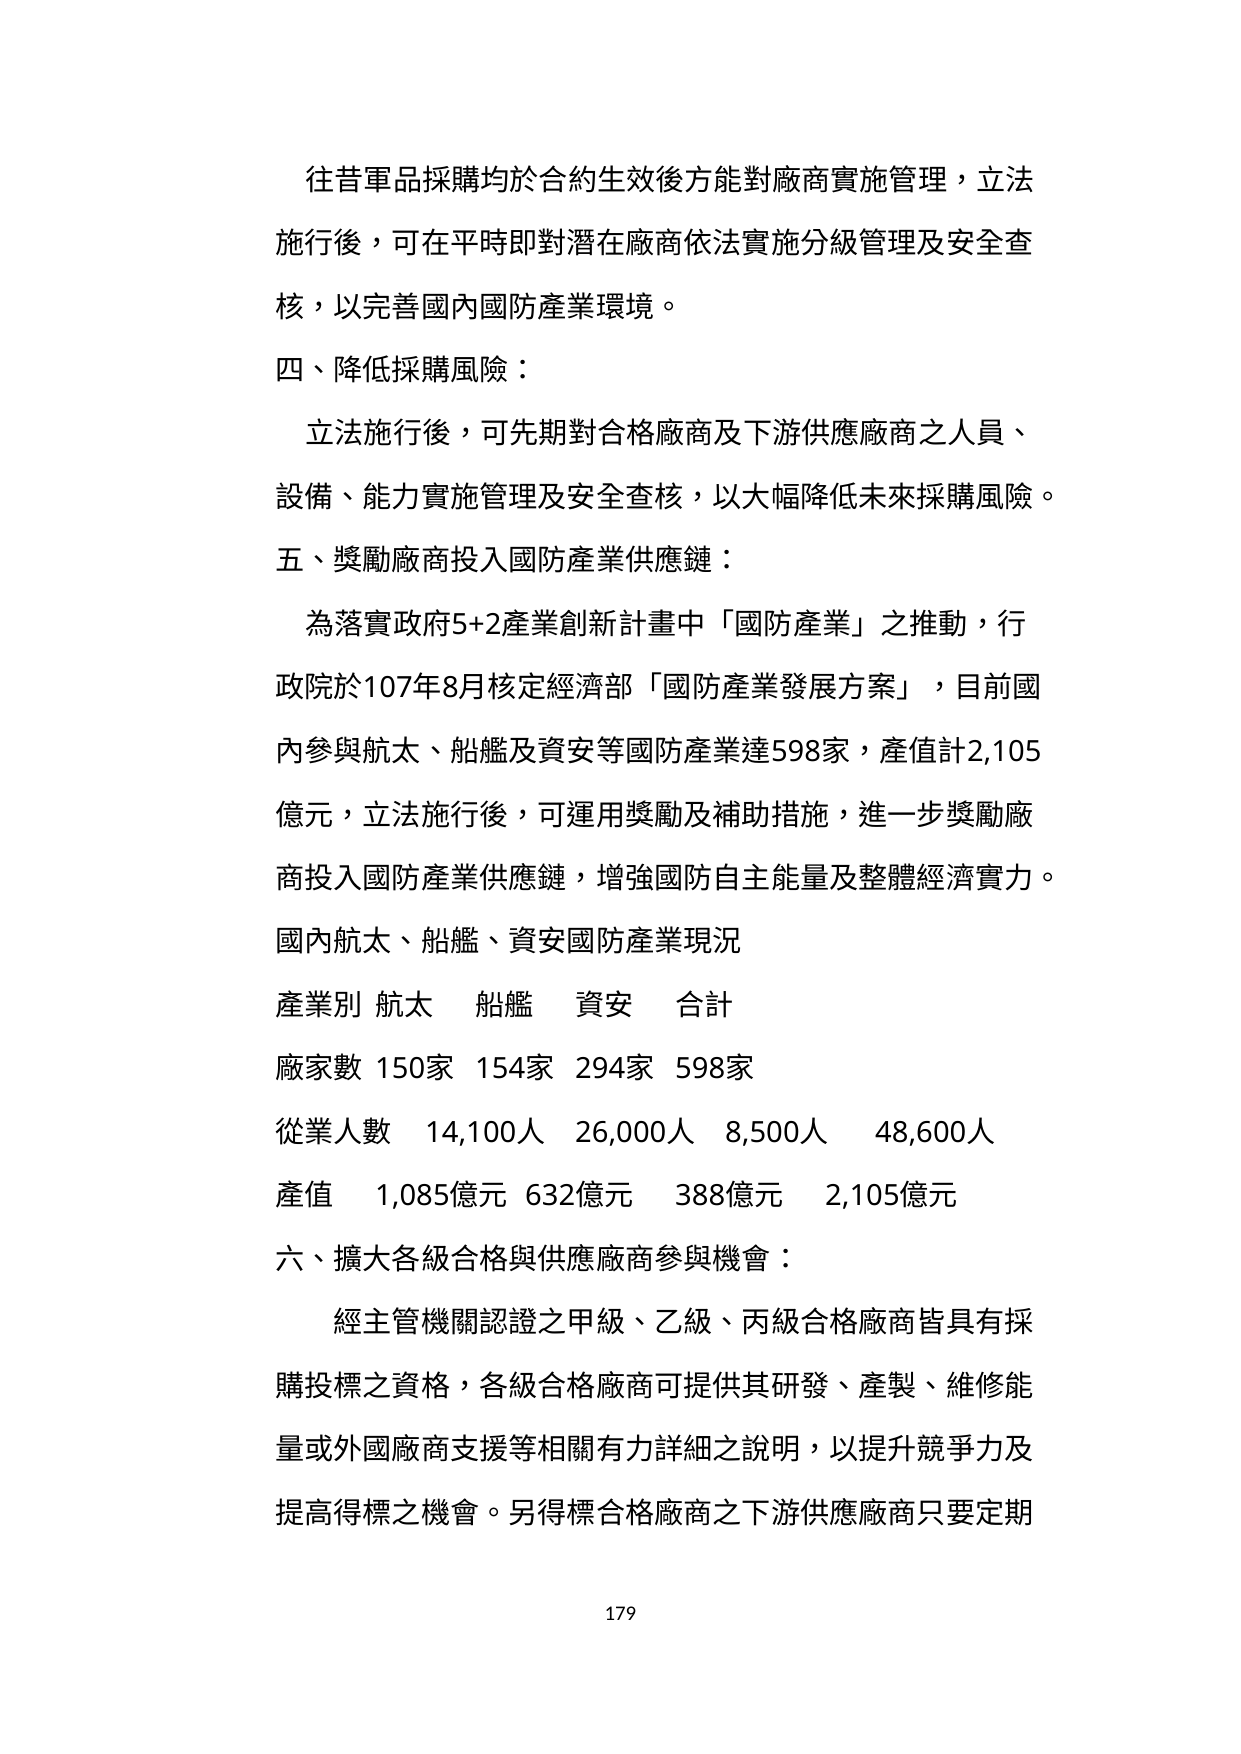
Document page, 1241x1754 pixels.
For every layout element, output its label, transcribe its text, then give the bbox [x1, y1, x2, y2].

text 廠家數 150家 154家 294家 598家 [275, 1045, 1053, 1087]
text 往昔軍品採購均於合約生效後方能對廠商實施管理，立法施行後，可在平時即對潛在廠商依法實施分級管理及安全查核，以完善國內國防產業環境。 [275, 156, 1053, 325]
text 產值 1,085億元 632億元 388億元 2,105億元 [275, 1172, 1053, 1214]
text 國內航太、船艦、資安國防產業現況 [275, 918, 1053, 960]
text 立法施行後，可先期對合格廠商及下游供應廠商之人員、設備、能力實施管理及安全查核，以大幅降低未來採購風險。 [275, 410, 1053, 516]
text 六、擴大各級合格與供應廠商參與機會： [275, 1236, 1053, 1278]
text 經主管機關認證之甲級、乙級、丙級合格廠商皆具有採購投標之資格，各級合格廠商可提供其研發、產製、維修能量或外國廠商支援等相關有力詳細之說明，以提升競爭力及提高得標之機會。另得標合格廠商之下游供應廠商只要定期 [275, 1299, 1053, 1532]
text 五、獎勵廠商投入國防產業供應鏈： [275, 537, 1053, 579]
text 為落實政府5+2產業創新計畫中「國防產業」之推動，行政院於107年8月核定經濟部「國防產業發展方案」，目前國內參與航太、船艦及資安等國防產業達598家，產值計2,105億元，立法施行後，可運用獎勵及補助措施，進一步獎勵廠商投入國防產業供應鏈，增強國防自主能量及整體經濟實力。 [275, 600, 1053, 897]
text 產業別 航太 船艦 資安 合計 [275, 981, 1053, 1024]
text 從業人數 14,100人 26,000人 8,500人 48,600人 [275, 1108, 1053, 1151]
text 四、降低採購風險： [275, 347, 1053, 389]
